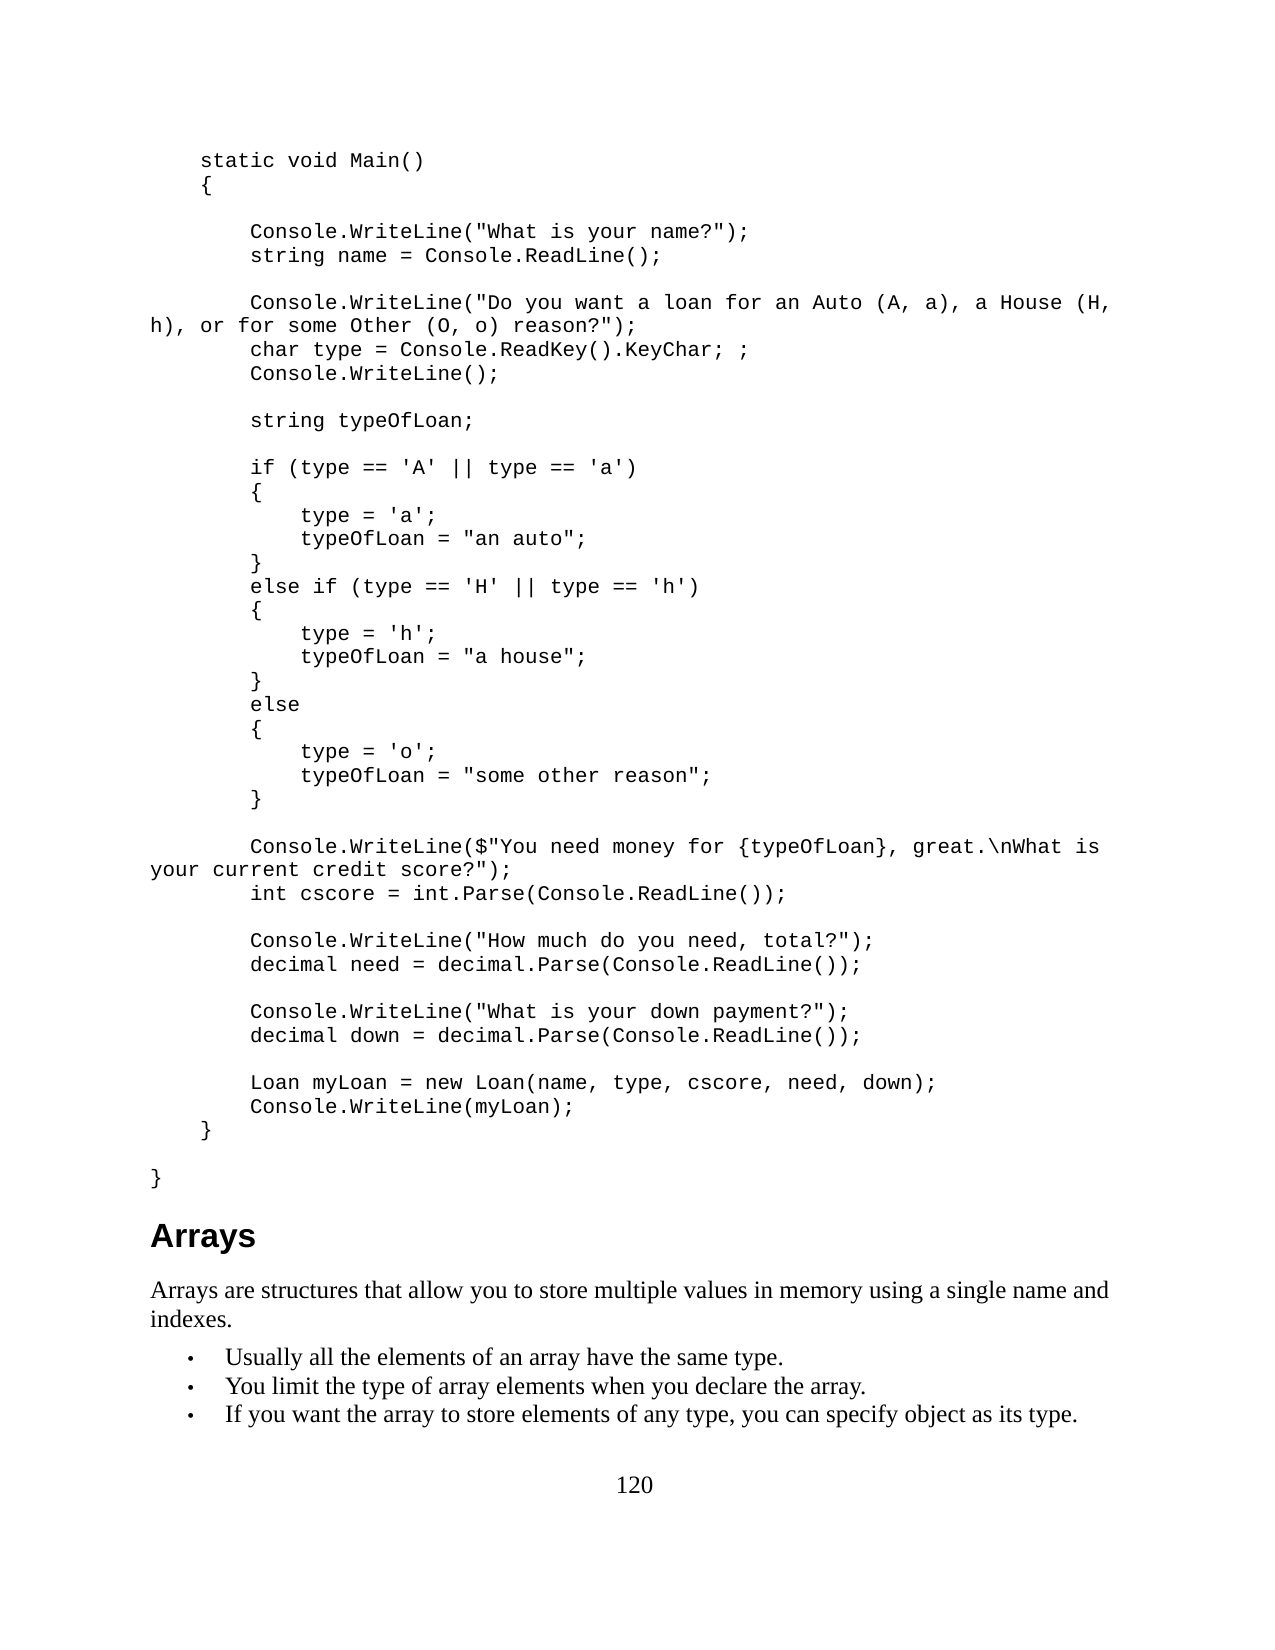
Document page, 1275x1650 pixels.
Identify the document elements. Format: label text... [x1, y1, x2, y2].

text } [150, 788, 1125, 812]
text string typeOfLoan; [150, 410, 1125, 434]
text int cscore = int.Parse(Console.ReadLine()); [150, 883, 1125, 907]
text type = 'a'; [150, 505, 1125, 528]
text Console.WriteLine($"You need money for {typeOfLoan}, great.\nWhat is your current credit score?"); [150, 836, 1125, 883]
text else if (type == 'H' || type == 'h') [150, 576, 1125, 599]
text char type = Console.ReadKey().KeyChar; ; [150, 339, 1125, 363]
text typeOfLoan = "some other reason"; [150, 765, 1125, 788]
text { [150, 717, 1125, 741]
text Console.WriteLine(); [150, 363, 1125, 386]
text typeOfLoan = "an auto"; [150, 528, 1125, 552]
text } [150, 670, 1125, 694]
text Console.WriteLine("What is your name?"); [150, 221, 1125, 244]
text static void Main() [150, 150, 1125, 174]
text { [150, 599, 1125, 623]
text string name = Console.ReadLine(); [150, 244, 1125, 268]
text Console.WriteLine("What is your down payment?"); [150, 1001, 1125, 1025]
text { [150, 481, 1125, 505]
text Arrays are structures that allow you to store multiple values in memory using a single name and indexes. [150, 1276, 1125, 1333]
text } [150, 1119, 1125, 1143]
text type = 'h'; [150, 623, 1125, 647]
text } [150, 552, 1125, 576]
text } [150, 1167, 1125, 1190]
text decimal need = decimal.Parse(Console.ReadLine()); [150, 954, 1125, 978]
text else [150, 694, 1125, 717]
list Usually all the elements of an array have the same type. [187, 1342, 1125, 1371]
text Loan myLoan = new Loan(name, type, cscore, need, down); [150, 1072, 1125, 1096]
text if (type == 'A' || type == 'a') [150, 457, 1125, 481]
list If you want the array to store elements of any type, you can specify object as its type. [187, 1399, 1125, 1428]
subtitle Arrays [150, 1215, 1125, 1254]
list You limit the type of array elements when you declare the array. [187, 1371, 1125, 1399]
text Console.WriteLine("How much do you need, total?"); [150, 930, 1125, 954]
text decimal down = decimal.Parse(Console.ReadLine()); [150, 1025, 1125, 1048]
text type = 'o'; [150, 741, 1125, 765]
text Console.WriteLine("Do you want a loan for an Auto (A, a), a House (H, h), or for some Other (O, o) reason?"); [150, 292, 1125, 339]
text Console.WriteLine(myLoan); [150, 1096, 1125, 1119]
text typeOfLoan = "a house"; [150, 647, 1125, 670]
text { [150, 174, 1125, 197]
